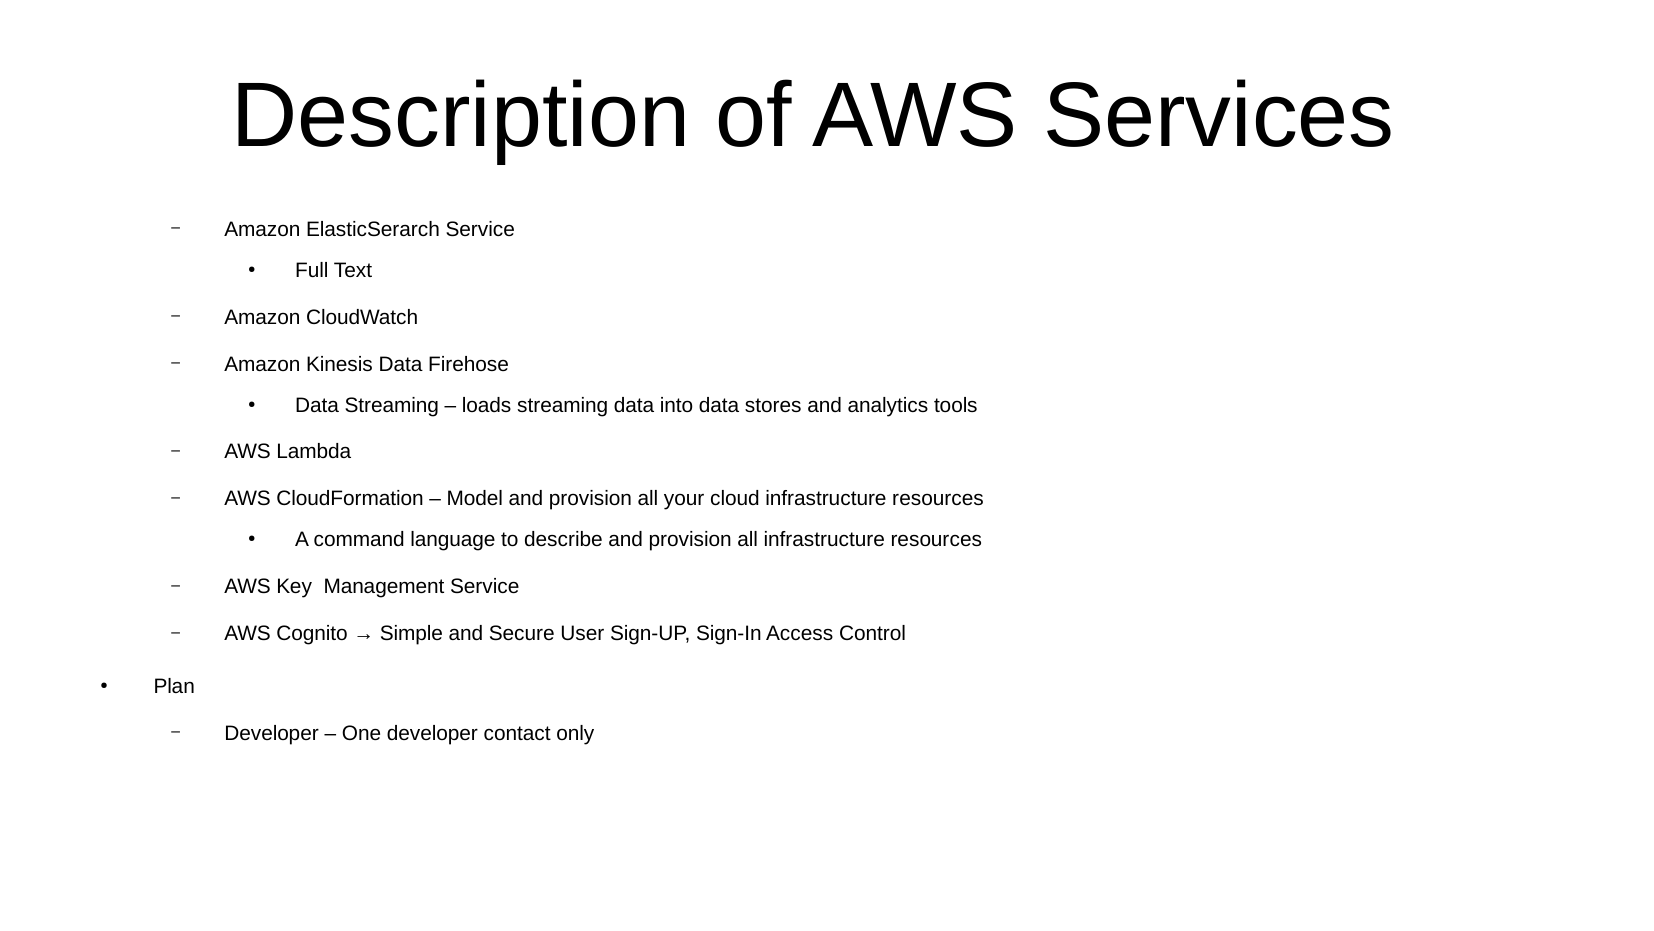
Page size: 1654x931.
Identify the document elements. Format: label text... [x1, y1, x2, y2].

title Description of AWS Services [82, 37, 1571, 193]
list Amazon ElasticSerarch Service Full Text Amazon CloudWatch Amazon Kinesis Data Firehose Data Streaming – loads streaming data into data stores and analytics tools AWS Lambda AWS CloudFormation – Model and provision all your cloud infrastructure resources A command language to describe and provision all infrastructure resources AWS Key Management Service AWS Cognito → Simple and Secure User Sign-UP, Sign-In Access Control Plan Developer – One developer contact only [82, 217, 1621, 916]
